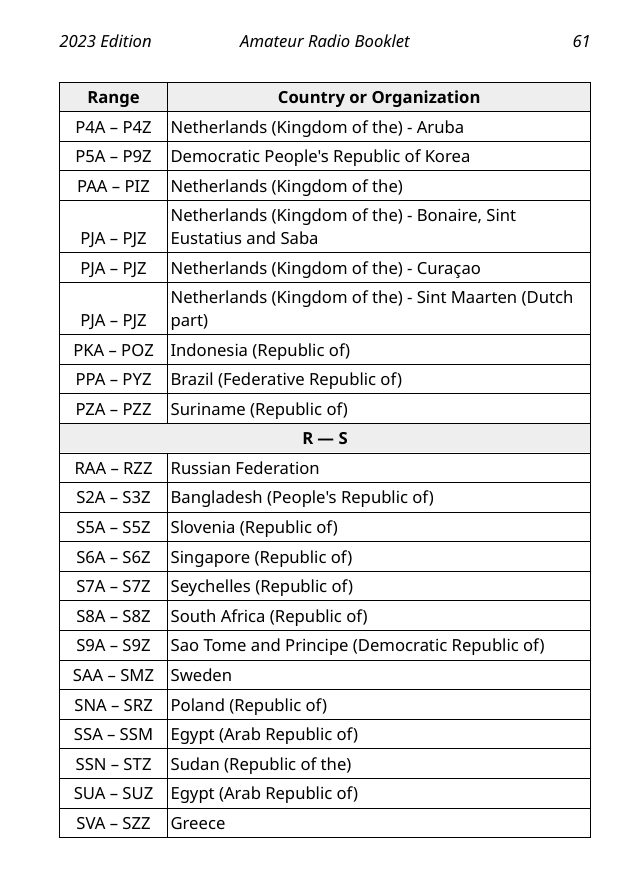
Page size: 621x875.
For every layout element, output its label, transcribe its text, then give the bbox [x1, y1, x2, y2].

table_cell Netherlands (Kingdom of the) - Bonaire, Sint Eustatius and Saba [168, 201, 590, 252]
table_header Range [60, 83, 167, 111]
table_cell R — S [60, 424, 590, 452]
table_cell PPA – PYZ [60, 365, 167, 393]
table_cell SVA – SZZ [60, 809, 167, 837]
table_cell Bangladesh (People's Republic of) [168, 483, 590, 512]
table_cell PJA – PJZ [60, 201, 167, 252]
table_cell South Africa (Republic of) [168, 601, 590, 630]
table_cell S7A – S7Z [60, 572, 167, 600]
table_cell S6A – S6Z [60, 542, 167, 571]
table_cell Netherlands (Kingdom of the) - Aruba [168, 112, 590, 141]
table_cell PAA – PIZ [60, 171, 167, 200]
table_cell Seychelles (Republic of) [168, 572, 590, 600]
table_cell RAA – RZZ [60, 454, 167, 482]
table_cell Democratic People's Republic of Korea [168, 142, 590, 170]
table_cell Sudan (Republic of the) [168, 749, 590, 778]
table_cell PZA – PZZ [60, 394, 167, 423]
table_cell S9A – S9Z [60, 631, 167, 659]
table_cell PJA – PJZ [60, 253, 167, 282]
table_cell PJA – PJZ [60, 283, 167, 334]
table_cell SSA – SSM [60, 720, 167, 748]
table_cell Greece [168, 809, 590, 837]
table_cell Russian Federation [168, 454, 590, 482]
table_cell Sweden [168, 661, 590, 689]
table_cell Netherlands (Kingdom of the) - Curaçao [168, 253, 590, 282]
table_cell Singapore (Republic of) [168, 542, 590, 571]
table_cell Indonesia (Republic of) [168, 335, 590, 364]
table_cell P5A – P9Z [60, 142, 167, 170]
table_cell Sao Tome and Principe (Democratic Republic of) [168, 631, 590, 659]
table_cell S8A – S8Z [60, 601, 167, 630]
table_cell S2A – S3Z [60, 483, 167, 512]
table_cell Suriname (Republic of) [168, 394, 590, 423]
table_cell Poland (Republic of) [168, 690, 590, 719]
table_cell Egypt (Arab Republic of) [168, 779, 590, 807]
table_cell SSN – STZ [60, 749, 167, 778]
table_cell Brazil (Federative Republic of) [168, 365, 590, 393]
table_cell Egypt (Arab Republic of) [168, 720, 590, 748]
table_cell P4A – P4Z [60, 112, 167, 141]
table_cell SAA – SMZ [60, 661, 167, 689]
table_header Country or Organization [168, 83, 590, 111]
table_cell SNA – SRZ [60, 690, 167, 719]
table_cell Netherlands (Kingdom of the) - Sint Maarten (Dutch part) [168, 283, 590, 334]
table_cell PKA – POZ [60, 335, 167, 364]
table_cell S5A – S5Z [60, 513, 167, 541]
table_cell Slovenia (Republic of) [168, 513, 590, 541]
table_cell SUA – SUZ [60, 779, 167, 807]
table_cell Netherlands (Kingdom of the) [168, 171, 590, 200]
